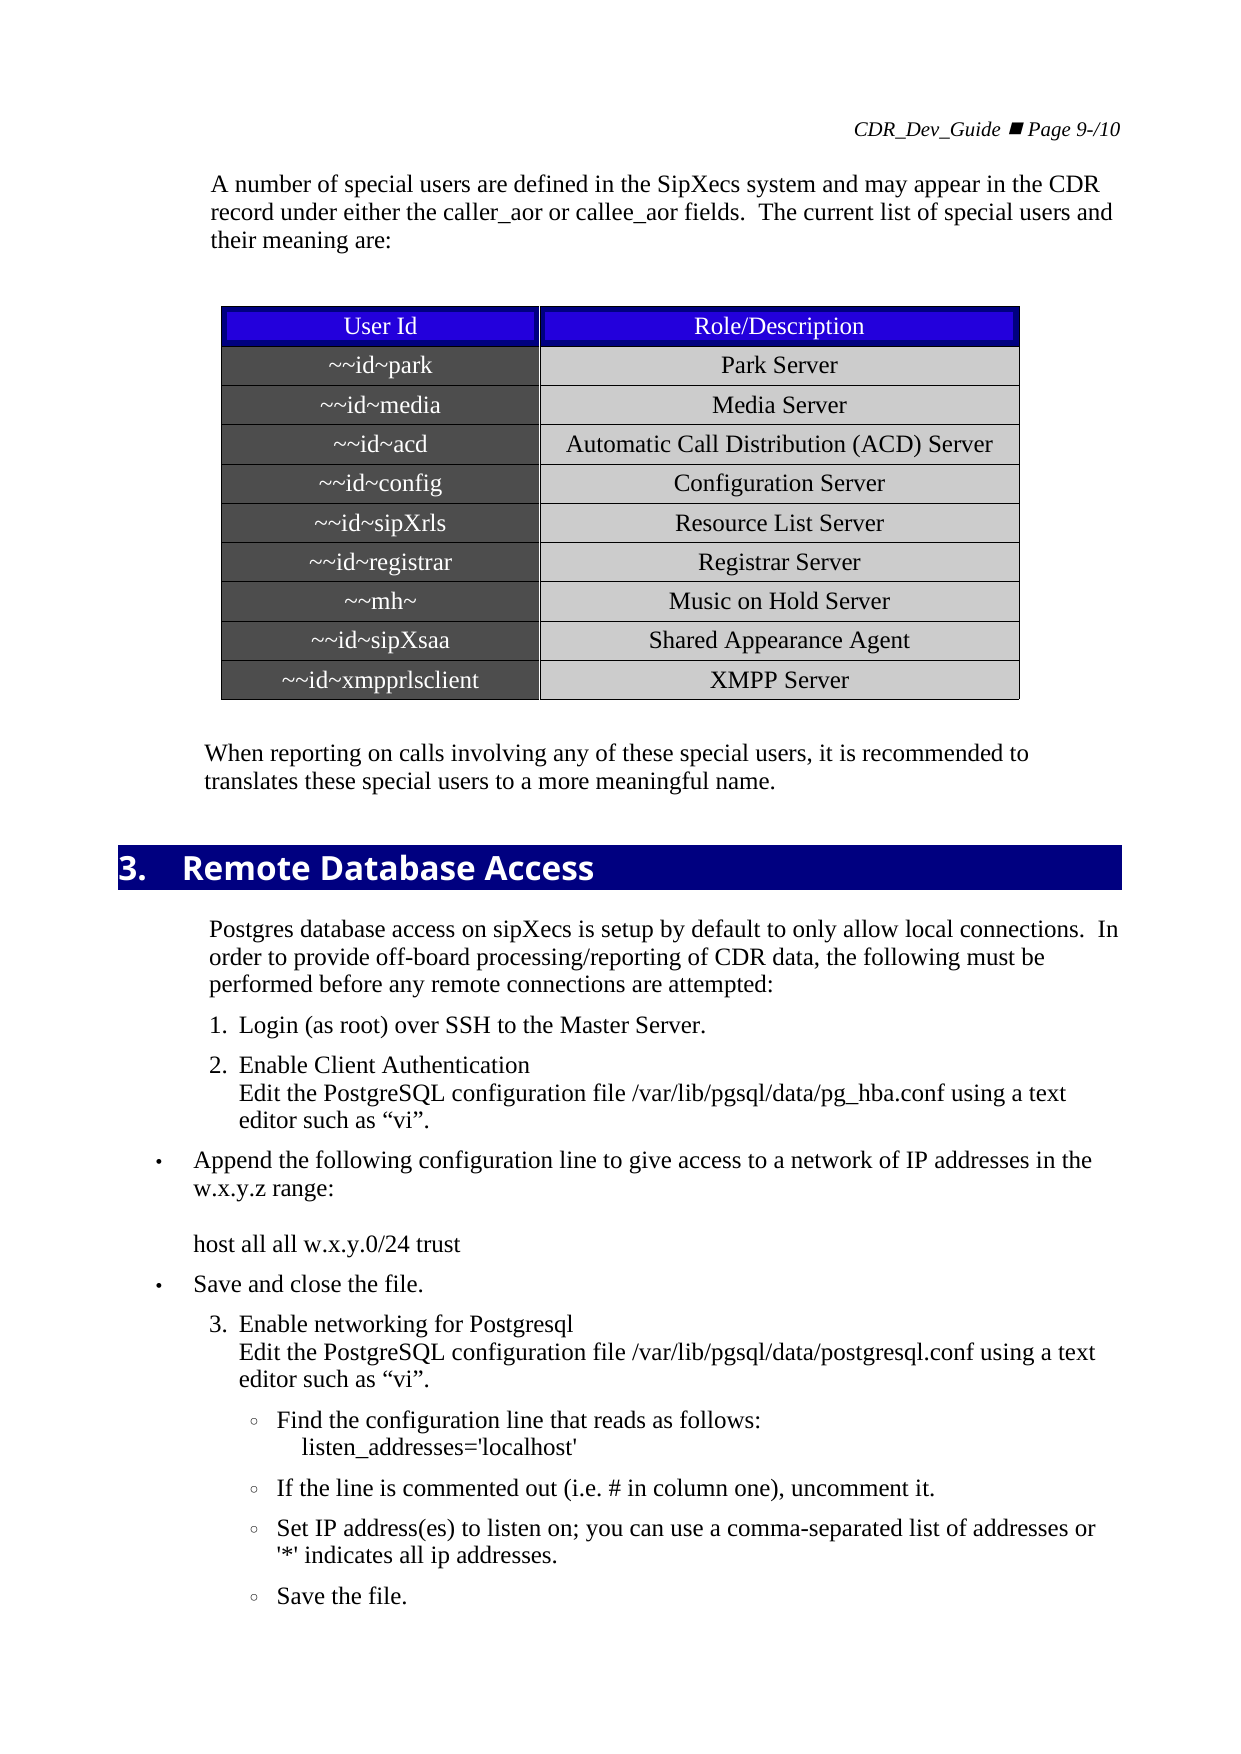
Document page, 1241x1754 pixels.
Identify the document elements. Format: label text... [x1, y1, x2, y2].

table_cell ~~id~registrar [222, 543, 539, 581]
list Login (as root) over SSH to the Master Server. [209, 1011, 1122, 1038]
table_cell Music on Hold Server [541, 582, 1019, 621]
text A number of special users are defined in the SipXecs system and may appear in the CDR record under either the caller_aor or callee_aor fields. The current list of special users and their meaning are: [210, 171, 1122, 254]
table_header User Id [222, 307, 539, 346]
table_cell ~~id~sipXsaa [222, 622, 539, 660]
list Save the file. [246, 1582, 1122, 1609]
table_cell Registrar Server [541, 543, 1019, 581]
table_cell XMPP Server [541, 661, 1019, 699]
list If the line is commented out (i.e. # in column one), uncomment it. [246, 1474, 1122, 1501]
list Set IP address(es) to listen on; you can use a comma-separated list of addresses or '*' indicates all ip addresses. [246, 1514, 1122, 1569]
table_cell ~~id~xmpprlsclient [222, 661, 539, 699]
subtitle Remote Database Access [118, 845, 1122, 890]
text When reporting on calls involving any of these special users, it is recommended to translates these special users to a more meaningful name. [204, 739, 1122, 795]
list Append the following configuration line to give access to a network of IP addresses in the w.x.y.z range: host all all w.x.y.0/24 trust [156, 1147, 1122, 1257]
table_cell ~~id~config [222, 465, 539, 503]
list Postgres database access on sipXecs is setup by default to only allow local connections. In order to provide off-board processing/reporting of CDR data, the following must be performed before any remote connections are attempted: [118, 915, 1122, 998]
table_cell ~~id~park [222, 347, 539, 385]
list Enable Client Authentication Edit the PostgreSQL configuration file /var/lib/pgsql/data/pg_hba.conf using a text editor such as “vi”. [209, 1051, 1122, 1134]
table_cell Shared Appearance Agent [541, 622, 1019, 660]
table_cell Park Server [541, 347, 1019, 385]
table_cell Configuration Server [541, 465, 1019, 503]
list Find the configuration line that reads as follows: listen_addresses='localhost' [246, 1406, 1122, 1461]
table_header Role/Description [541, 307, 1019, 346]
table_cell ~~id~media [222, 386, 539, 424]
table_cell ~~mh~ [222, 582, 539, 621]
table_cell ~~id~acd [222, 425, 539, 464]
list Enable networking for Postgresql Edit the PostgreSQL configuration file /var/lib/pgsql/data/postgresql.conf using a text editor such as “vi”. [209, 1310, 1122, 1393]
table_cell Resource List Server [541, 504, 1019, 542]
table_cell Media Server [541, 386, 1019, 424]
table_cell Automatic Call Distribution (ACD) Server [541, 425, 1019, 464]
list Save and close the file. [156, 1270, 1122, 1298]
table_cell ~~id~sipXrls [222, 504, 539, 542]
